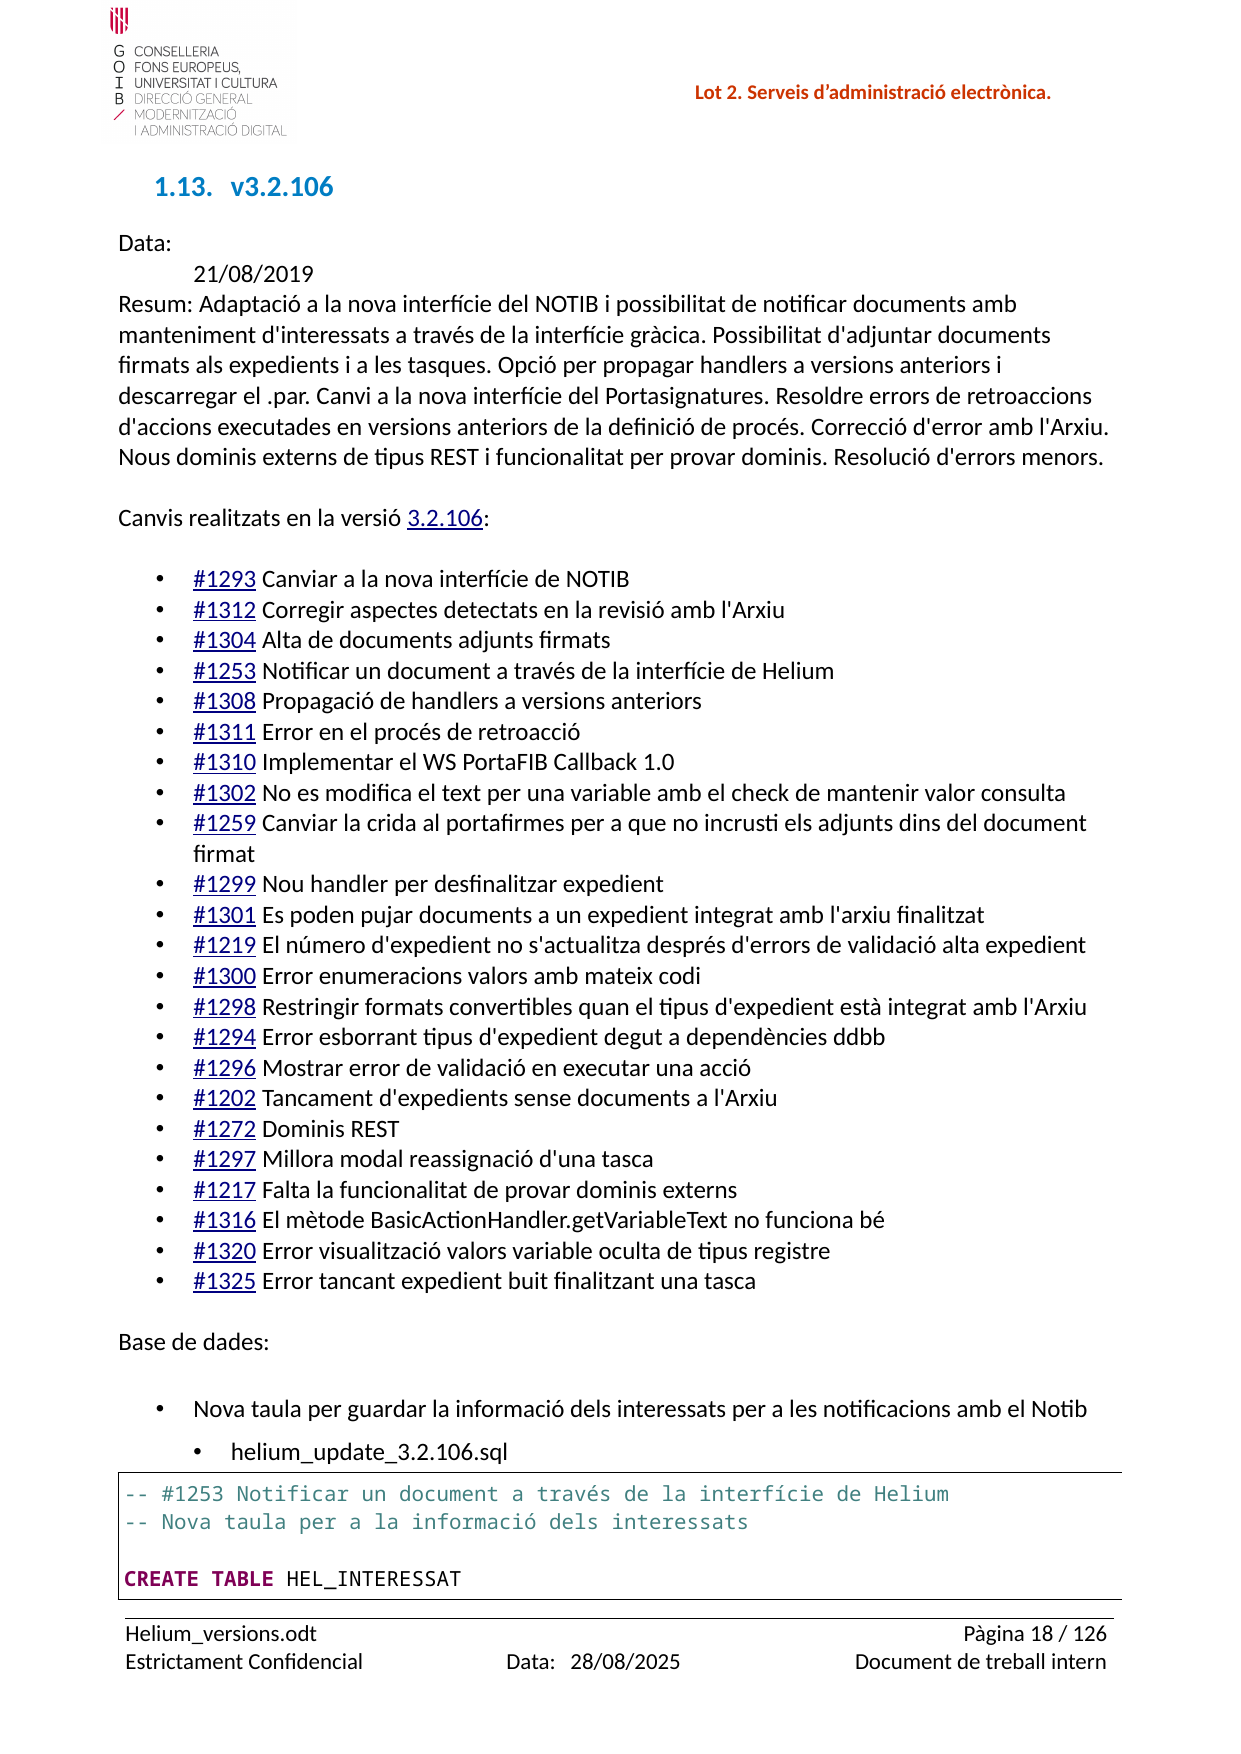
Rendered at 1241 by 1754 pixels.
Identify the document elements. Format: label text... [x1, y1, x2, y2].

list #1297 Millora modal reassignació d'una tasca [156, 1143, 1122, 1174]
list #1308 Propagació de handlers a versions anteriors [156, 685, 1122, 716]
text Resum: Adaptació a la nova interfície del NOTIB i possibilitat de notificar documents amb manteniment d'interessats a través de la interfície gràcica. Possibilitat d'adjuntar documents firmats als expedients i a les tasques. Opció per propagar handlers a versions anteriors i descarregar el .par. Canvi a la nova interfície del Portasignatures. Resoldre errors de retroaccions d'accions executades en versions anteriors de la definició de procés. Correcció d'error amb l'Arxiu. Nous dominis externs de tipus REST i funcionalitat per provar dominis. Resolució d'errors menors. [118, 289, 1122, 472]
list #1320 Error visualització valors variable oculta de tipus registre [156, 1235, 1122, 1265]
list #1272 Dominis REST [156, 1113, 1122, 1143]
text Canvis realitzats en la versió 3.2.106: [118, 502, 1122, 533]
picture [100, 0, 297, 144]
list Nova taula per guardar la informació dels interessats per a les notificacions amb el Notib [156, 1393, 1122, 1424]
list #1302 No es modifica el text per una variable amb el check de mantenir valor consulta [156, 777, 1122, 807]
list #1299 Nou handler per desfinalitzar expedient [156, 868, 1122, 899]
list #1301 Es poden pujar documents a un expedient integrat amb l'arxiu finalitzat [156, 899, 1122, 929]
list #1298 Restringir formats convertibles quan el tipus d'expedient està integrat amb l'Arxiu [156, 991, 1122, 1021]
list #1294 Error esborrant tipus d'expedient degut a dependències ddbb [156, 1021, 1122, 1052]
list #1300 Error enumeracions valors amb mateix codi [156, 960, 1122, 991]
list #1325 Error tancant expedient buit finalitzant una tasca [156, 1265, 1122, 1296]
list #1259 Canviar la crida al portafirmes per a que no incrusti els adjunts dins del document firmat [156, 807, 1122, 868]
list helium_update_3.2.106.sql [193, 1436, 1122, 1466]
list #1310 Implementar el WS PortaFIB Callback 1.0 [156, 746, 1122, 777]
text 21/08/2019 [118, 258, 1122, 289]
list #1304 Alta de documents adjunts firmats [156, 624, 1122, 655]
list #1293 Canviar a la nova interfície de NOTIB [156, 563, 1122, 594]
list #1311 Error en el procés de retroacció [156, 716, 1122, 746]
list #1253 Notificar un document a través de la interfície de Helium [156, 655, 1122, 685]
list #1312 Corregir aspectes detectats en la revisió amb l'Arxiu [156, 594, 1122, 624]
subtitle v3.2.106 [153, 168, 1122, 204]
text Base de dades: [118, 1326, 1122, 1357]
list #1202 Tancament d'expedients sense documents a l'Arxiu [156, 1082, 1122, 1113]
table_header -- #1253 Notificar un document a través de la interfície de Helium -- Nova taula per a la informació dels interessats CREATE TABLE HEL_INTERESSAT [119, 1473, 1122, 1598]
text Data: [118, 228, 1122, 258]
list #1316 El mètode BasicActionHandler.getVariableText no funciona bé [156, 1204, 1122, 1235]
list #1219 El número d'expedient no s'actualitza després d'errors de validació alta expedient [156, 929, 1122, 960]
list #1217 Falta la funcionalitat de provar dominis externs [156, 1174, 1122, 1204]
list #1296 Mostrar error de validació en executar una acció [156, 1052, 1122, 1082]
